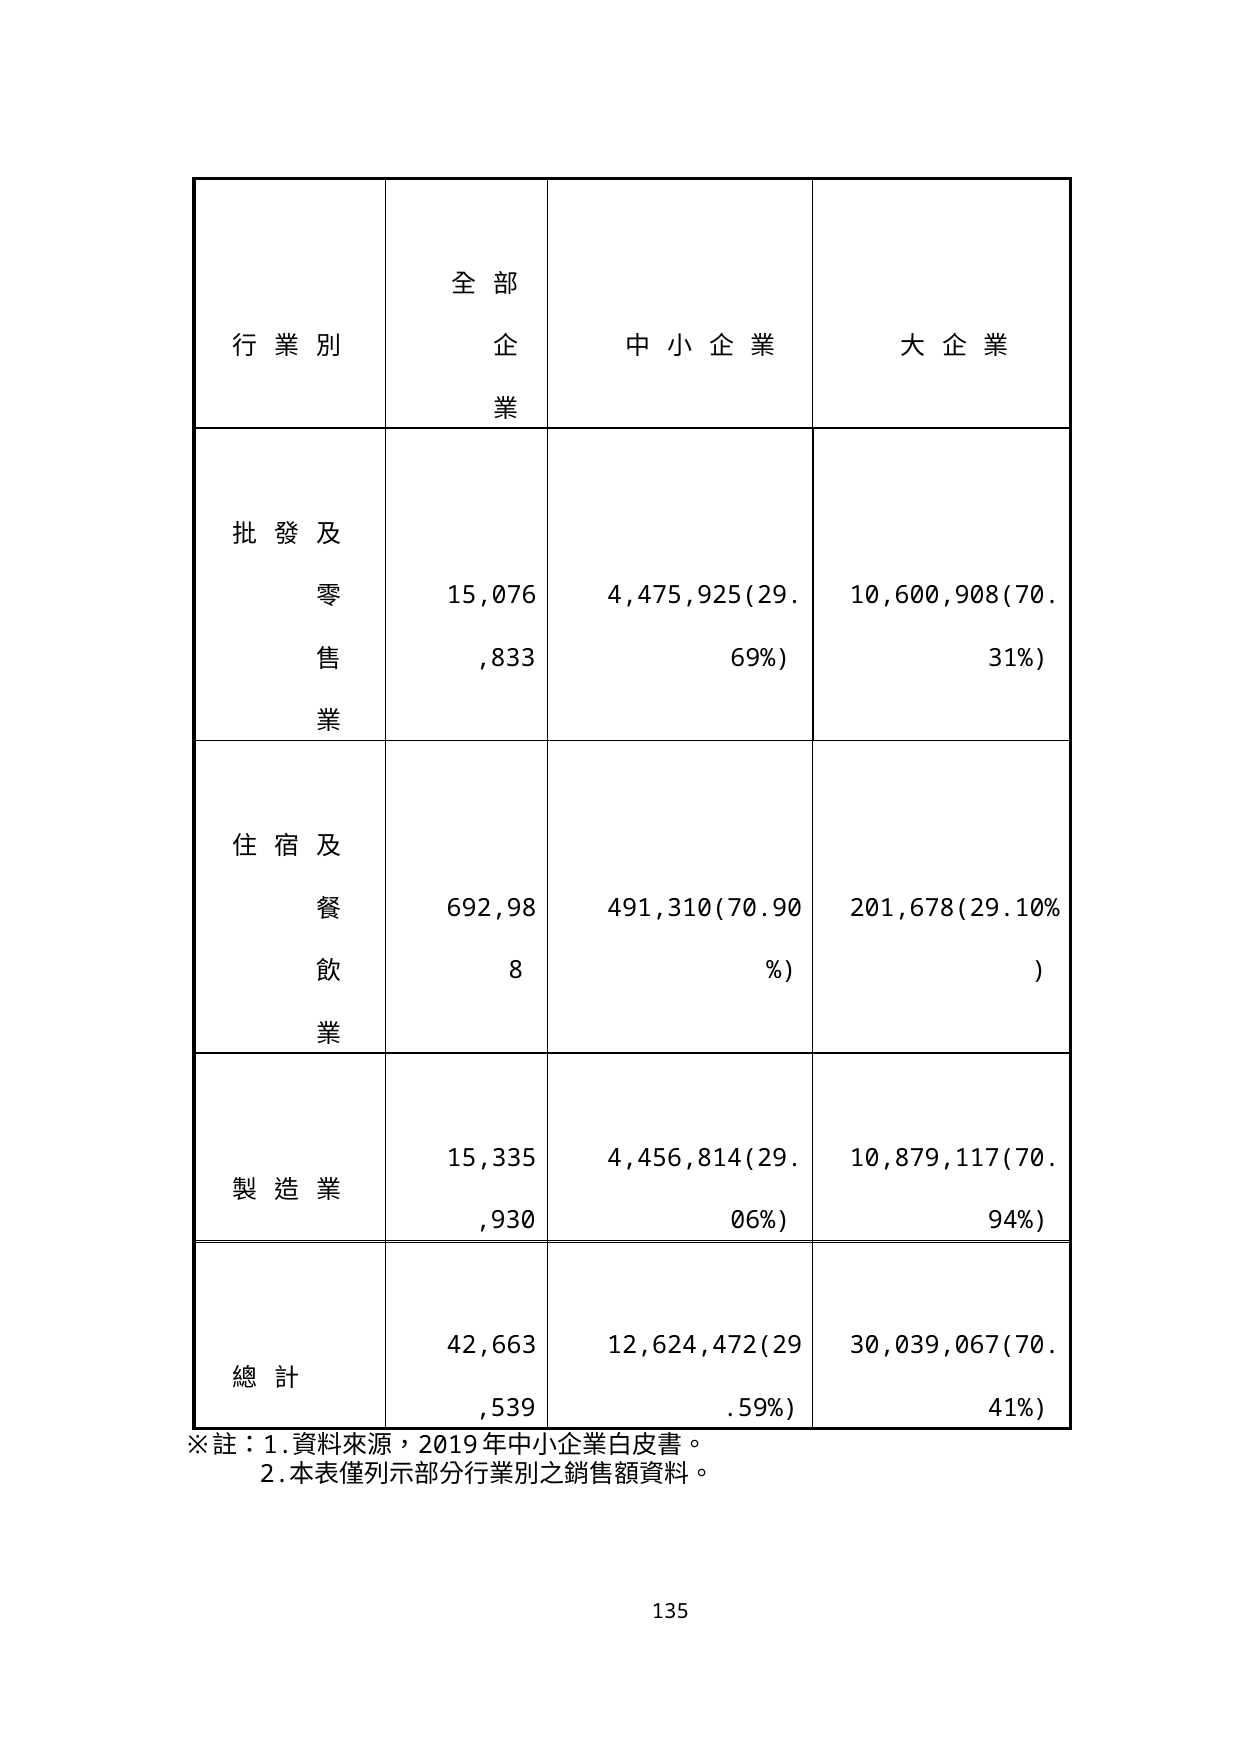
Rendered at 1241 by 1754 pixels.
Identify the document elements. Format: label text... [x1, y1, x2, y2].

table_cell 製造業 [196, 1054, 385, 1240]
text 2.本表僅列示部分行業別之銷售額資料。 [259, 1459, 1058, 1489]
table_cell 住宿及餐飲業 [196, 741, 385, 1052]
table_cell 15,076,833 [386, 429, 547, 740]
table_cell 491,310(70.90%) [548, 741, 812, 1052]
table_header 大企業 [813, 180, 1069, 427]
table_cell 總計 [196, 1243, 385, 1427]
table_cell 692,988 [386, 741, 547, 1052]
table_header 全部企業 [386, 180, 547, 427]
table_cell 30,039,067(70.41%) [813, 1243, 1069, 1427]
table_cell 201,678(29.10%) [813, 741, 1069, 1052]
table_header 行業別 [196, 180, 385, 427]
table_cell 15,335,930 [386, 1054, 547, 1240]
table_cell 10,600,908(70.31%) [814, 429, 1069, 740]
table_cell 4,456,814(29.06%) [548, 1054, 812, 1240]
table_cell 12,624,472(29.59%) [548, 1243, 812, 1427]
table_header 中小企業 [548, 180, 812, 427]
table_cell 42,663,539 [386, 1243, 547, 1427]
table_cell 10,879,117(70.94%) [813, 1054, 1069, 1240]
table_cell 批發及零售業 [196, 429, 385, 740]
text ※註：1.資料來源，2019年中小企業白皮書。 [183, 1430, 1058, 1459]
table_cell 4,475,925(29.69%) [548, 429, 812, 740]
